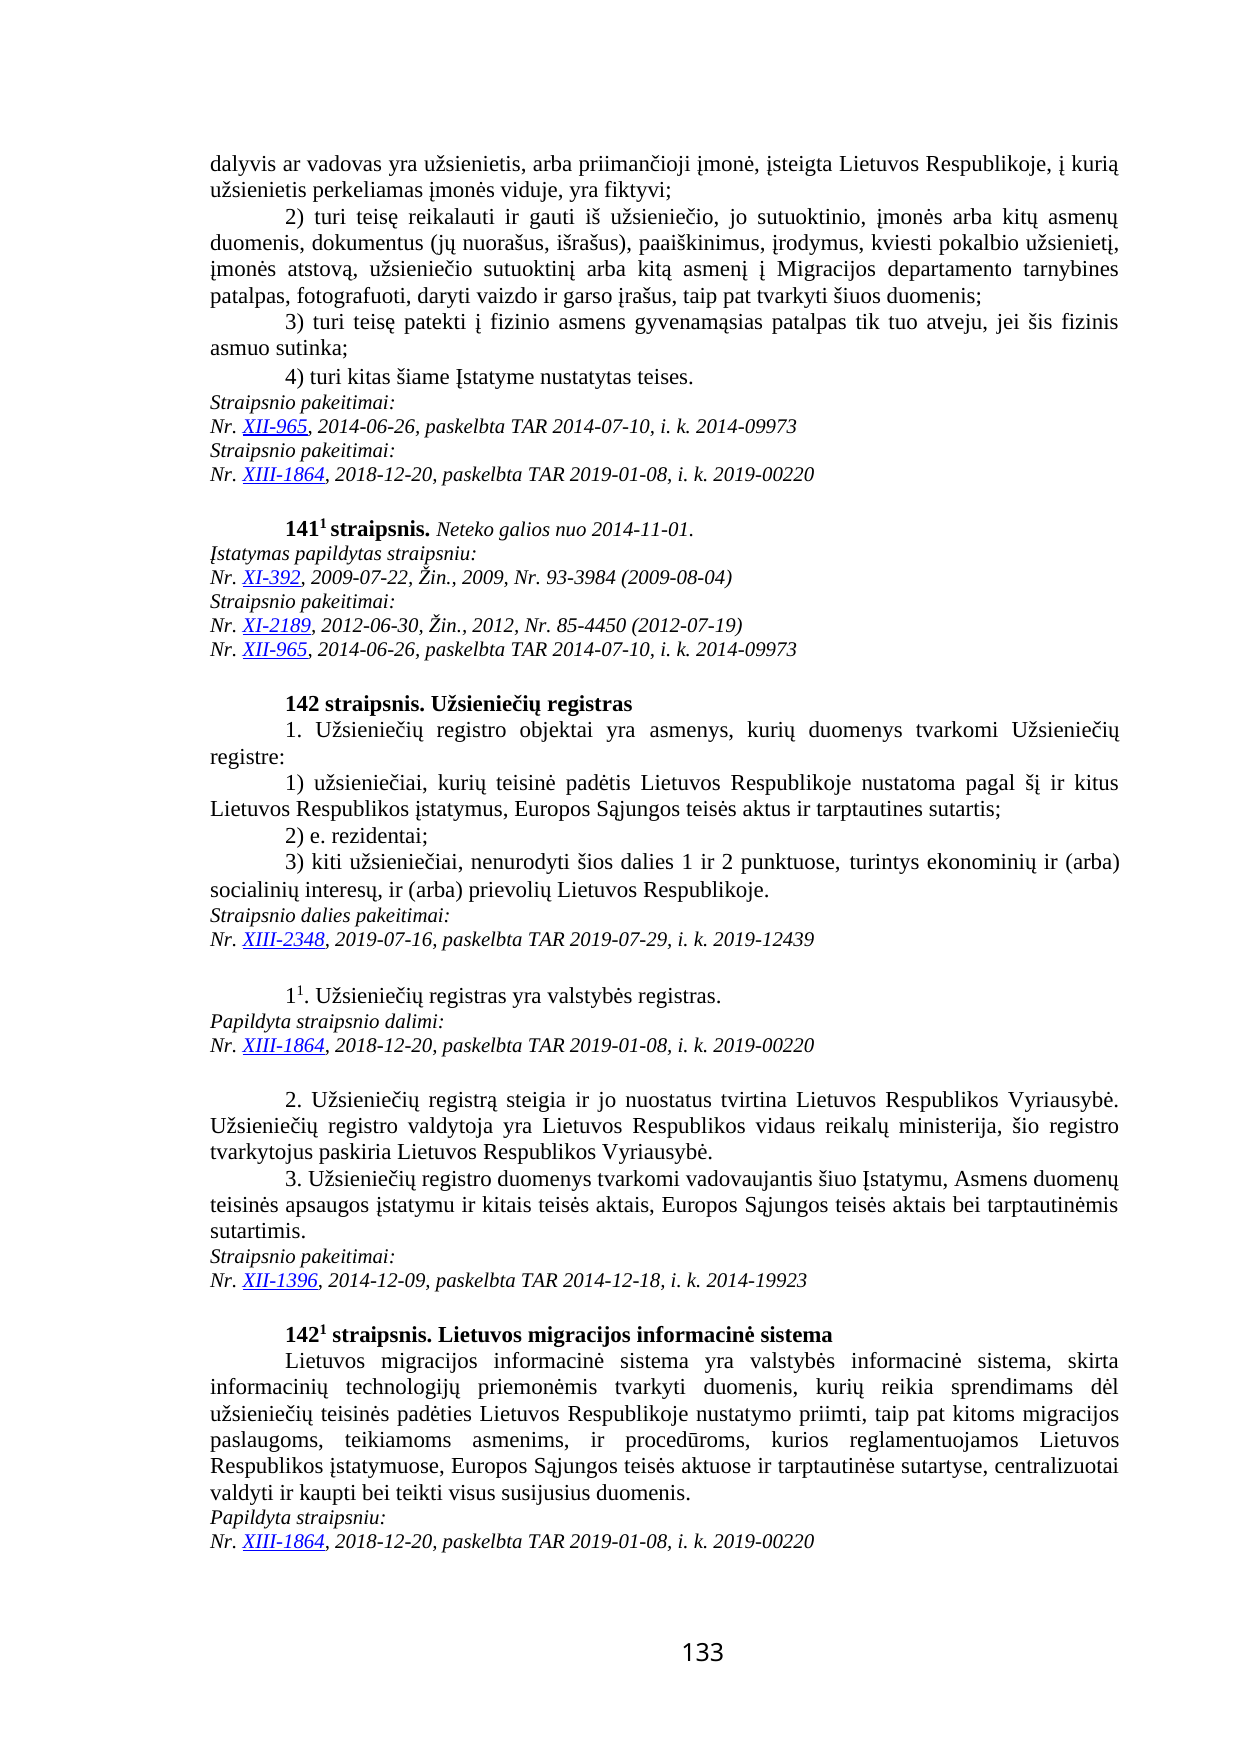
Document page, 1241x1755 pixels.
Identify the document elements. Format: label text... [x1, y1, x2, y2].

text 4) turi kitas šiame Įstatyme nustatytas teises. [210, 361, 1120, 389]
text dalyvis ar vadovas yra užsienietis, arba priimančioji įmonė, įsteigta Lietuvos Respublikoje, į kurią užsienietis perkeliamas įmonės viduje, yra fiktyvi; [210, 150, 1120, 203]
text Nr. XI-2189, 2012-06-30, Žin., 2012, Nr. 85-4450 (2012-07-19) [210, 613, 1120, 637]
text Nr. XIII-1864, 2018-12-20, paskelbta TAR 2019-01-08, i. k. 2019-00220 [210, 1033, 1120, 1057]
text Papildyta straipsniu: [210, 1505, 1120, 1529]
text Straipsnio pakeitimai: [210, 438, 1120, 462]
text Nr. XI-392, 2009-07-22, Žin., 2009, Nr. 93-3984 (2009-08-04) [210, 565, 1120, 589]
text 3) turi teisę patekti į fizinio asmens gyvenamąsias patalpas tik tuo atveju, jei šis fizinis asmuo sutinka; [210, 308, 1120, 361]
text 3. Užsieniečių registro duomenys tvarkomi vadovaujantis šiuo Įstatymu, Asmens duomenų teisinės apsaugos įstatymu ir kitais teisės aktais, Europos Sąjungos teisės aktais bei tarptautinėmis sutartimis. [210, 1165, 1120, 1244]
subtitle 142 straipsnis. Užsieniečių registras [210, 690, 1120, 716]
text Nr. XII-965, 2014-06-26, paskelbta TAR 2014-07-10, i. k. 2014-09973 [210, 414, 1120, 438]
text 2. Užsieniečių registrą steigia ir jo nuostatus tvirtina Lietuvos Respublikos Vyriausybė. Užsieniečių registro valdytoja yra Lietuvos Respublikos vidaus reikalų ministerija, šio registro tvarkytojus paskiria Lietuvos Respublikos Vyriausybė. [210, 1086, 1120, 1165]
text Nr. XIII-2348, 2019-07-16, paskelbta TAR 2019-07-29, i. k. 2019-12439 [210, 927, 1120, 951]
text 1411 straipsnis. Neteko galios nuo 2014-11-01. [210, 514, 1120, 541]
text Nr. XIII-1864, 2018-12-20, paskelbta TAR 2019-01-08, i. k. 2019-00220 [210, 462, 1120, 486]
text Papildyta straipsnio dalimi: [210, 1009, 1120, 1033]
text Nr. XII-1396, 2014-12-09, paskelbta TAR 2014-12-18, i. k. 2014-19923 [210, 1268, 1120, 1292]
text Straipsnio dalies pakeitimai: [210, 903, 1120, 927]
text Straipsnio pakeitimai: [210, 1244, 1120, 1268]
text 1421 straipsnis. Lietuvos migracijos informacinė sistema [210, 1321, 1120, 1347]
text 2) turi teisę reikalauti ir gauti iš užsieniečio, jo sutuoktinio, įmonės arba kitų asmenų duomenis, dokumentus (jų nuorašus, išrašus), paaiškinimus, įrodymus, kviesti pokalbio užsienietį, įmonės atstovą, užsieniečio sutuoktinį arba kitą asmenį į Migracijos departamento tarnybines patalpas, fotografuoti, daryti vaizdo ir garso įrašus, taip pat tvarkyti šiuos duomenis; [210, 203, 1120, 308]
text Straipsnio pakeitimai: [210, 589, 1120, 613]
text Straipsnio pakeitimai: [210, 389, 1120, 414]
text Įstatymas papildytas straipsniu: [210, 541, 1120, 565]
text 2) e. rezidentai; [210, 822, 1120, 848]
text 3) kiti užsieniečiai, nenurodyti šios dalies 1 ir 2 punktuose, turintys ekonominių ir (arba) socialinių interesų, ir (arba) prievolių Lietuvos Respublikoje. [210, 848, 1120, 903]
text 1. Užsieniečių registro objektai yra asmenys, kurių duomenys tvarkomi Užsieniečių registre: [210, 716, 1120, 769]
text 11. Užsieniečių registras yra valstybės registras. [210, 980, 1120, 1009]
text Nr. XIII-1864, 2018-12-20, paskelbta TAR 2019-01-08, i. k. 2019-00220 [210, 1529, 1120, 1553]
text Lietuvos migracijos informacinė sistema yra valstybės informacinė sistema, skirta informacinių technologijų priemonėmis tvarkyti duomenis, kurių reikia sprendimams dėl užsieniečių teisinės padėties Lietuvos Respublikoje nustatymo priimti, taip pat kitoms migracijos paslaugoms, teikiamoms asmenims, ir procedūroms, kurios reglamentuojamos Lietuvos Respublikos įstatymuose, Europos Sąjungos teisės aktuose ir tarptautinėse sutartyse, centralizuotai valdyti ir kaupti bei teikti visus susijusius duomenis. [210, 1347, 1120, 1505]
text Nr. XII-965, 2014-06-26, paskelbta TAR 2014-07-10, i. k. 2014-09973 [210, 637, 1120, 661]
text 1) užsieniečiai, kurių teisinė padėtis Lietuvos Respublikoje nustatoma pagal šį ir kitus Lietuvos Respublikos įstatymus, Europos Sąjungos teisės aktus ir tarptautines sutartis; [210, 769, 1120, 822]
